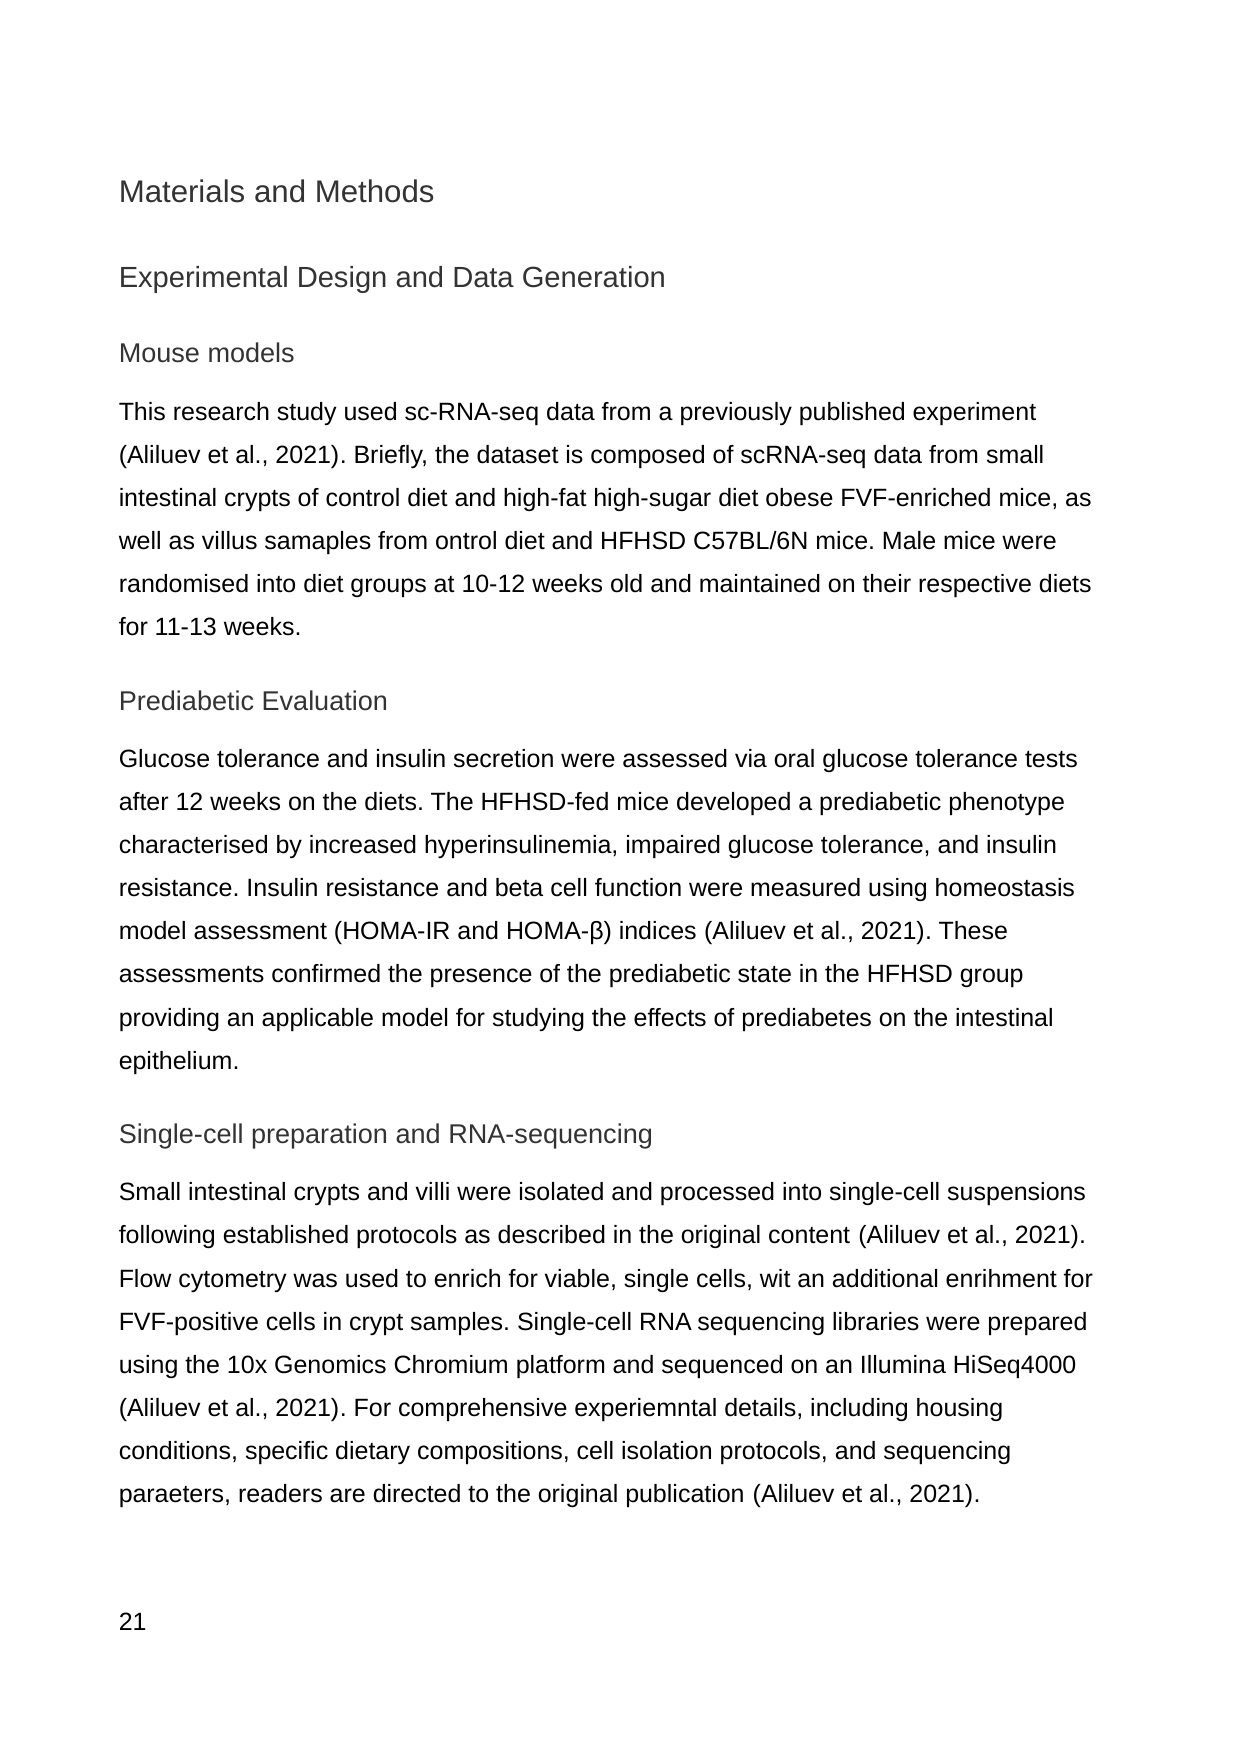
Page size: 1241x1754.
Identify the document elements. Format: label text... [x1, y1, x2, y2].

text Small intestinal crypts and villi were isolated and processed into single-cell suspensions following established protocols as described in the original content (Aliluev et al., 2021). Flow cytometry was used to enrich for viable, single cells, wit an additional enrihment for FVF-positive cells in crypt samples. Single-cell RNA sequencing libraries were prepared using the 10x Genomics Chromium platform and sequenced on an Illumina HiSeq4000 (Aliluev et al., 2021). For comprehensive experiemntal details, including housing conditions, specific dietary compositions, cell isolation protocols, and sequencing paraeters, readers are directed to the original publication (Aliluev et al., 2021). [118, 1177, 1122, 1508]
subtitle Experimental Design and Data Generation [118, 260, 1122, 293]
subtitle Prediabetic Evaluation [118, 684, 1122, 716]
subtitle Materials and Methods [118, 173, 1122, 208]
subtitle Mouse models [118, 337, 1122, 368]
text This research study used sc-RNA-seq data from a previously published experiment (Aliluev et al., 2021). Briefly, the dataset is composed of scRNA-seq data from small intestinal crypts of control diet and high-fat high-sugar diet obese FVF-enriched mice, as well as villus samaples from ontrol diet and HFHSD C57BL/6N mice. Male mice were randomised into diet groups at 10-12 weeks old and maintained on their respective diets for 11-13 weeks. [118, 397, 1122, 641]
subtitle Single-cell preparation and RNA-sequencing [118, 1118, 1122, 1149]
text Glucose tolerance and insulin secretion were assessed via oral glucose tolerance tests after 12 weeks on the diets. The HFHSD-fed mice developed a prediabetic phenotype characterised by increased hyperinsulinemia, impaired glucose tolerance, and insulin resistance. Insulin resistance and beta cell function were measured using homeostasis model assessment (HOMA-IR and HOMA-β) indices (Aliluev et al., 2021). These assessments confirmed the presence of the prediabetic state in the HFHSD group providing an applicable model for studying the effects of prediabetes on the intestinal epithelium. [118, 744, 1122, 1074]
